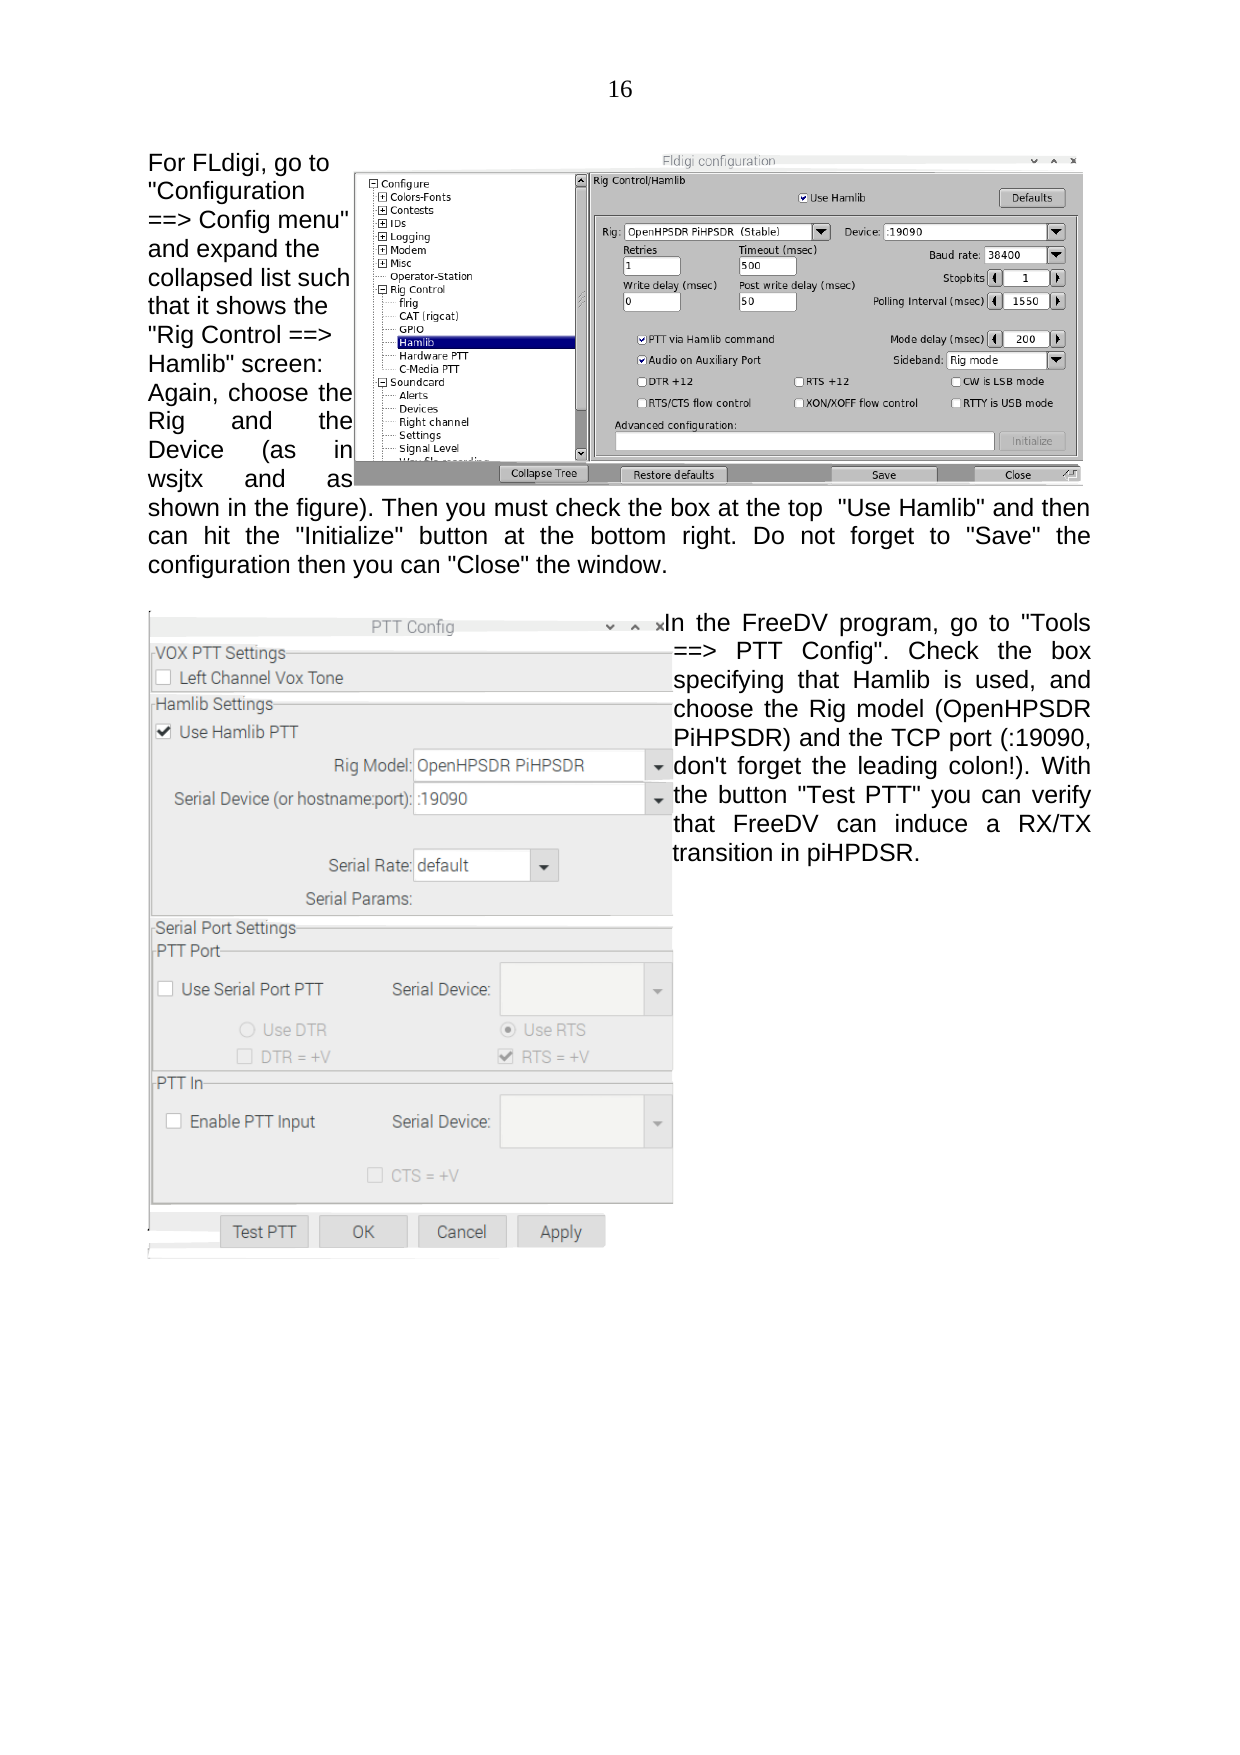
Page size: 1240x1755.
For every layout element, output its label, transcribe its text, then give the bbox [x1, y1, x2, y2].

text Again, choose the Rig and the Device (as in wsjtx and as shown in the figure). Then you must check the box at the top "Use Hamlib" and then can hit the "Initialize" button at the bottom right. Do not forget to "Save" the configuration then you can "Close" the window. [148, 378, 1092, 579]
text In the FreeDV program, go to "Tools ==> PTT Config". Check the box specifying that Hamlib is used, and choose the Rig model (OpenHPSDR PiHPSDR) and the TCP port (:19090, don't forget the leading colon!). With the button "Test PTT" you can verify that FreeDV can induce a RX/TX transition in piHPDSR. [148, 608, 1092, 866]
text For FLdigi, go to "Configuration ==> Config menu" and expand the collapsed list such that it shows the "Rig Control ==> Hamlib" screen: [148, 148, 1092, 378]
